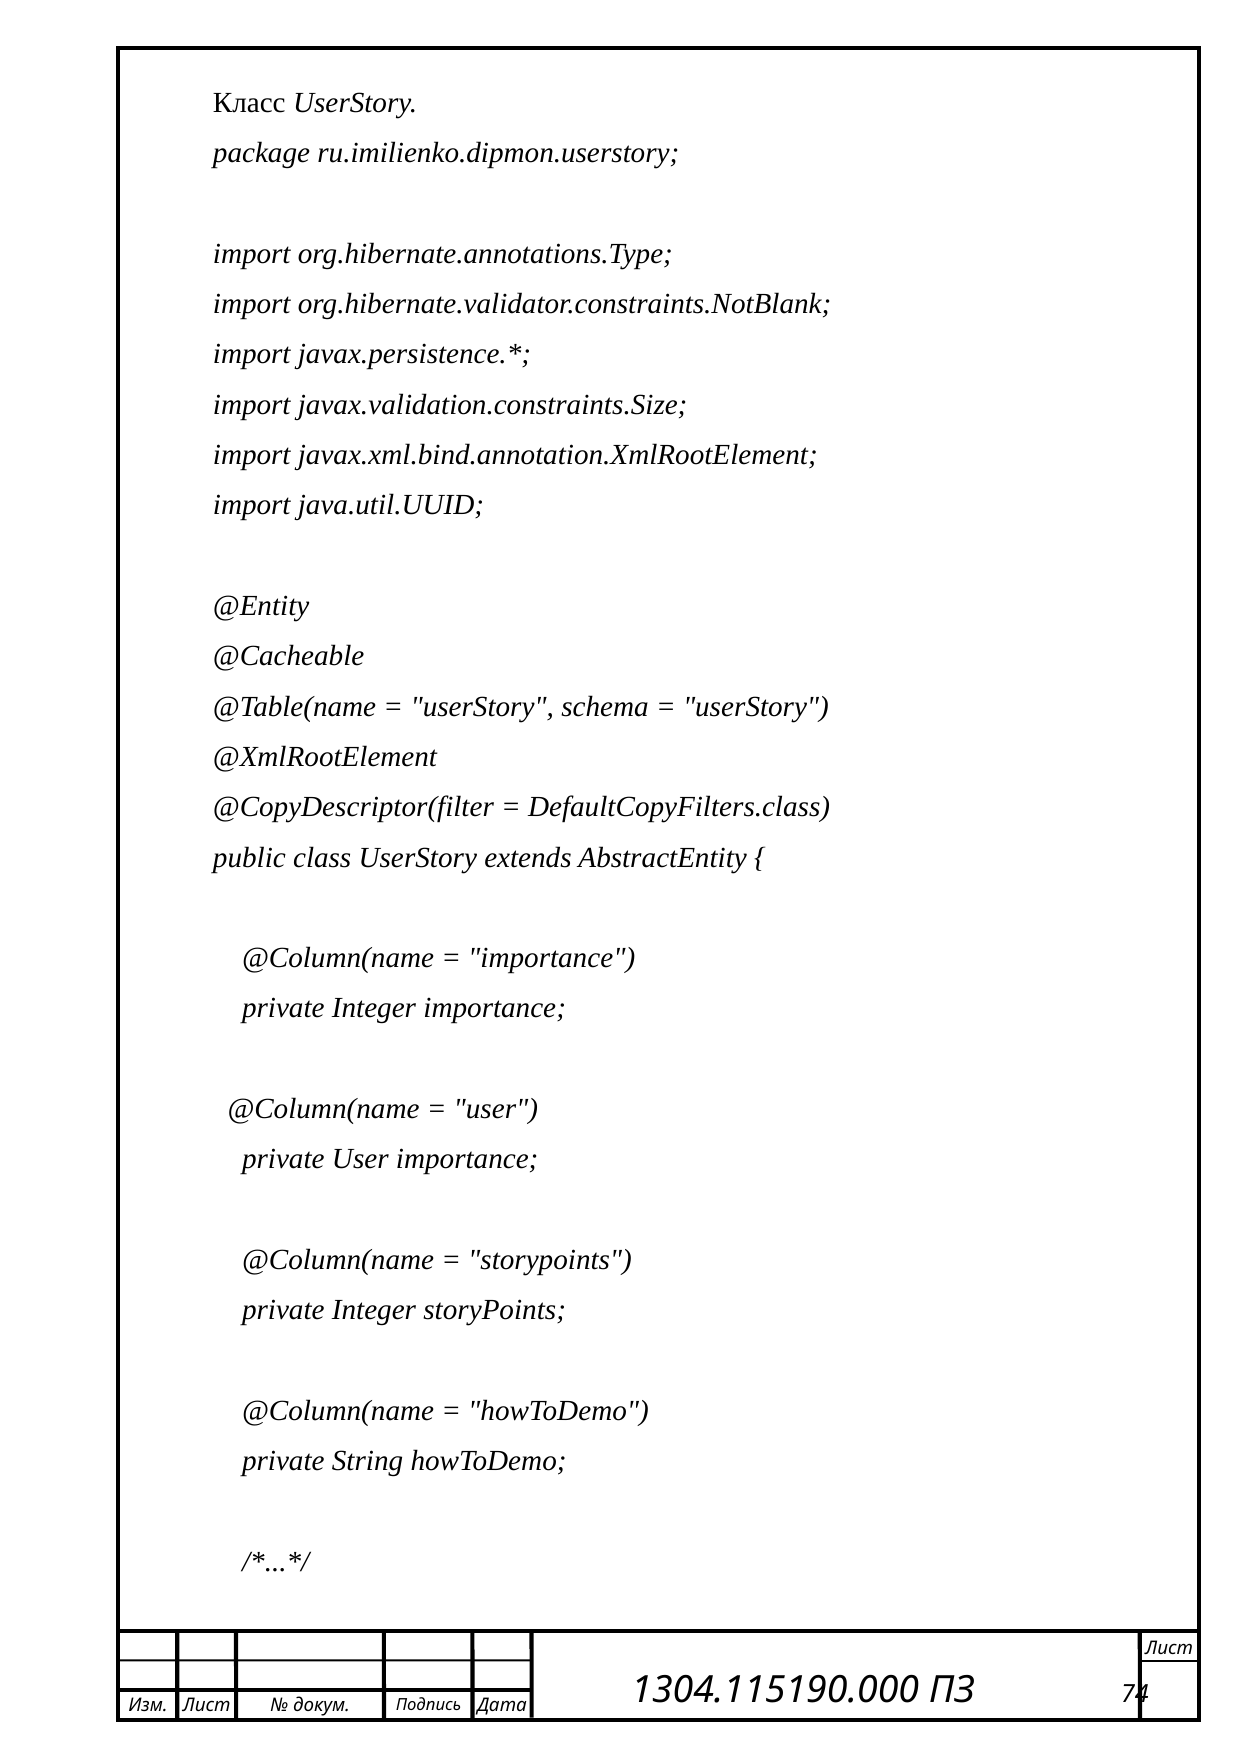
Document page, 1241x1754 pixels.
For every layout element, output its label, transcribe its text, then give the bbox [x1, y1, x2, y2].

text @Column(name = "storypoints") [136, 1242, 1181, 1276]
text Класс UserStory. [136, 85, 1181, 118]
text @Cacheable [136, 638, 1181, 672]
text @Entity [136, 588, 1181, 622]
text @Column(name = "user") [136, 1091, 1181, 1125]
text @Table(name = "userStory", schema = "userStory") [136, 689, 1181, 722]
text import javax.xml.bind.annotation.XmlRootElement; [136, 437, 1181, 471]
text package ru.imilienko.dipmon.userstory; [136, 135, 1181, 169]
text import org.hibernate.annotations.Type; [136, 236, 1181, 269]
text private Integer importance; [136, 991, 1181, 1024]
text @CopyDescriptor(filter = DefaultCopyFilters.class) [136, 789, 1181, 823]
text @Column(name = "importance") [136, 940, 1181, 974]
text import org.hibernate.validator.constraints.NotBlank; [136, 286, 1181, 320]
text @XmlRootElement [136, 739, 1181, 773]
text import java.util.UUID; [136, 487, 1181, 521]
text import javax.validation.constraints.Size; [136, 387, 1181, 420]
text private Integer storyPoints; [136, 1292, 1181, 1326]
text /*...*/ [136, 1544, 1181, 1578]
text public class UserStory extends AbstractEntity { [136, 840, 1181, 873]
text import javax.persistence.*; [136, 337, 1181, 370]
text private String howToDemo; [136, 1443, 1181, 1477]
text private User importance; [136, 1142, 1181, 1175]
text @Column(name = "howToDemo") [136, 1393, 1181, 1427]
